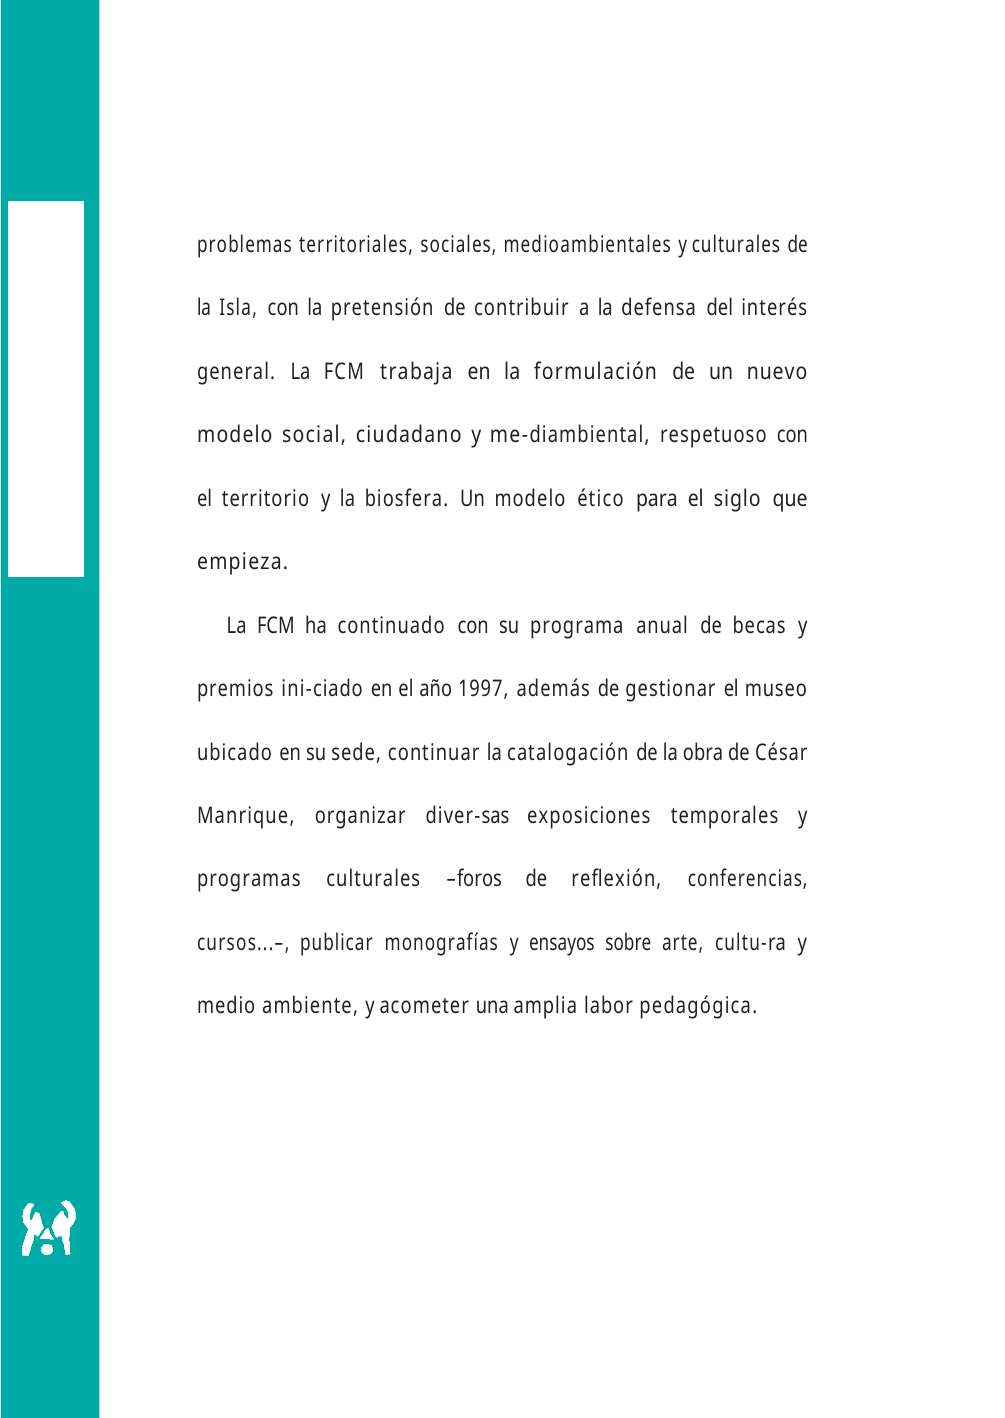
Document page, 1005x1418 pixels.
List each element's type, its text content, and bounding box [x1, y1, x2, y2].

text problemas territoriales, sociales, medioambientales y culturales de la Isla, con la pretensión de contribuir a la defensa del interés general. La FCM trabaja en la formulación de un nuevo modelo social, ciudadano y me-diambiental, respetuoso con el territorio y la biosfera. Un modelo ético para el siglo que empieza. [197, 228, 808, 576]
text La FCM ha continuado con su programa anual de becas y premios ini-ciado en el año 1997, además de gestionar el museo ubicado en su sede, continuar la catalogación de la obra de César Manrique, organizar diver-sas exposiciones temporales y programas culturales –foros de reflexión, conferencias, cursos...–, publicar monografías y ensayos sobre arte, cultu-ra y medio ambiente, y acometer una amplia labor pedagógica. [197, 608, 807, 1020]
text Intr oducción [10, 201, 84, 577]
